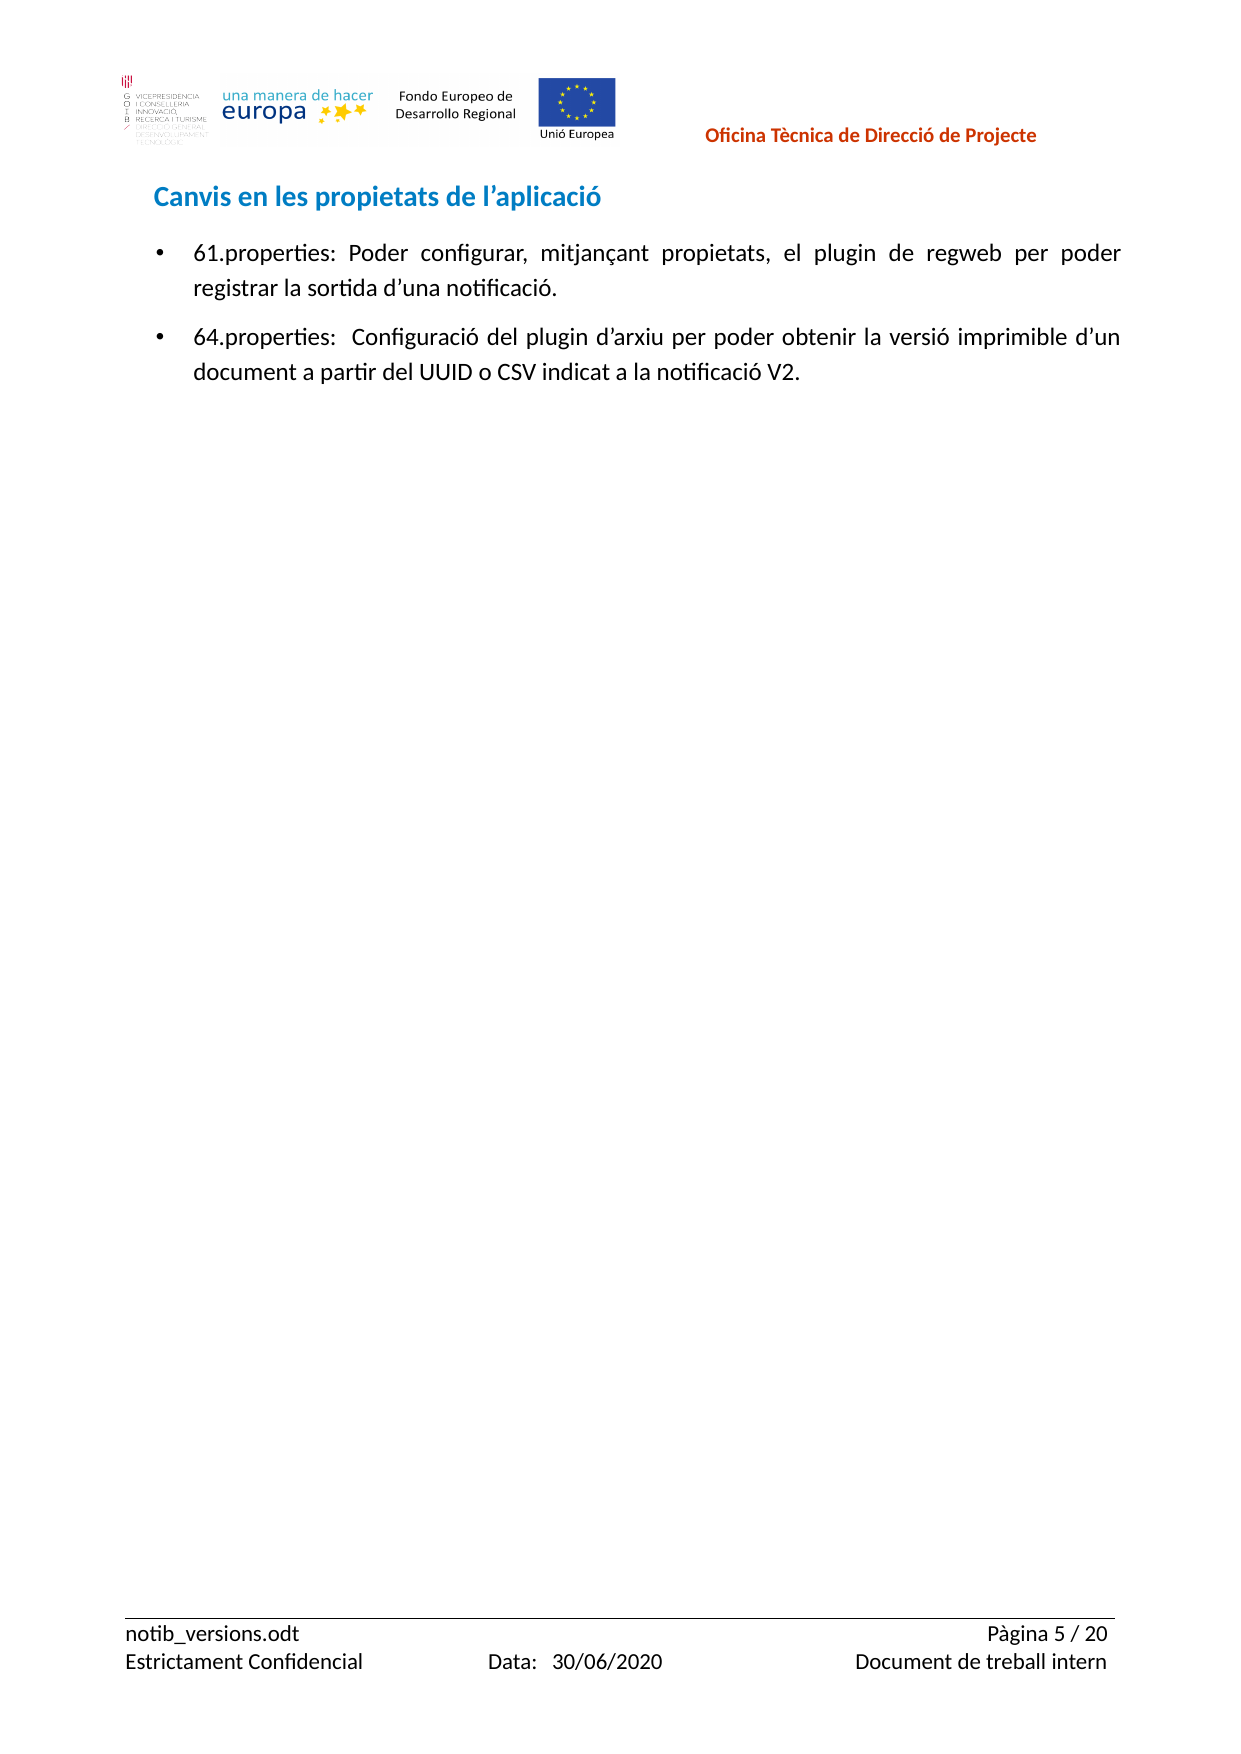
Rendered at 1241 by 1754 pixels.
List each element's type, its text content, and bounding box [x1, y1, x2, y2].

picture [219, 73, 621, 147]
list 61.properties: Poder configurar, mitjançant propietats, el plugin de regweb per poder registrar la sortida d’una notificació. [156, 237, 1122, 302]
subtitle Canvis en les propietats de l’aplicació [153, 178, 1122, 213]
list 64.properties: Configuració del plugin d’arxiu per poder obtenir la versió imprimible d’un document a partir del UUID o CSV indicat a la notificació V2. [156, 322, 1122, 387]
picture [118, 73, 213, 147]
